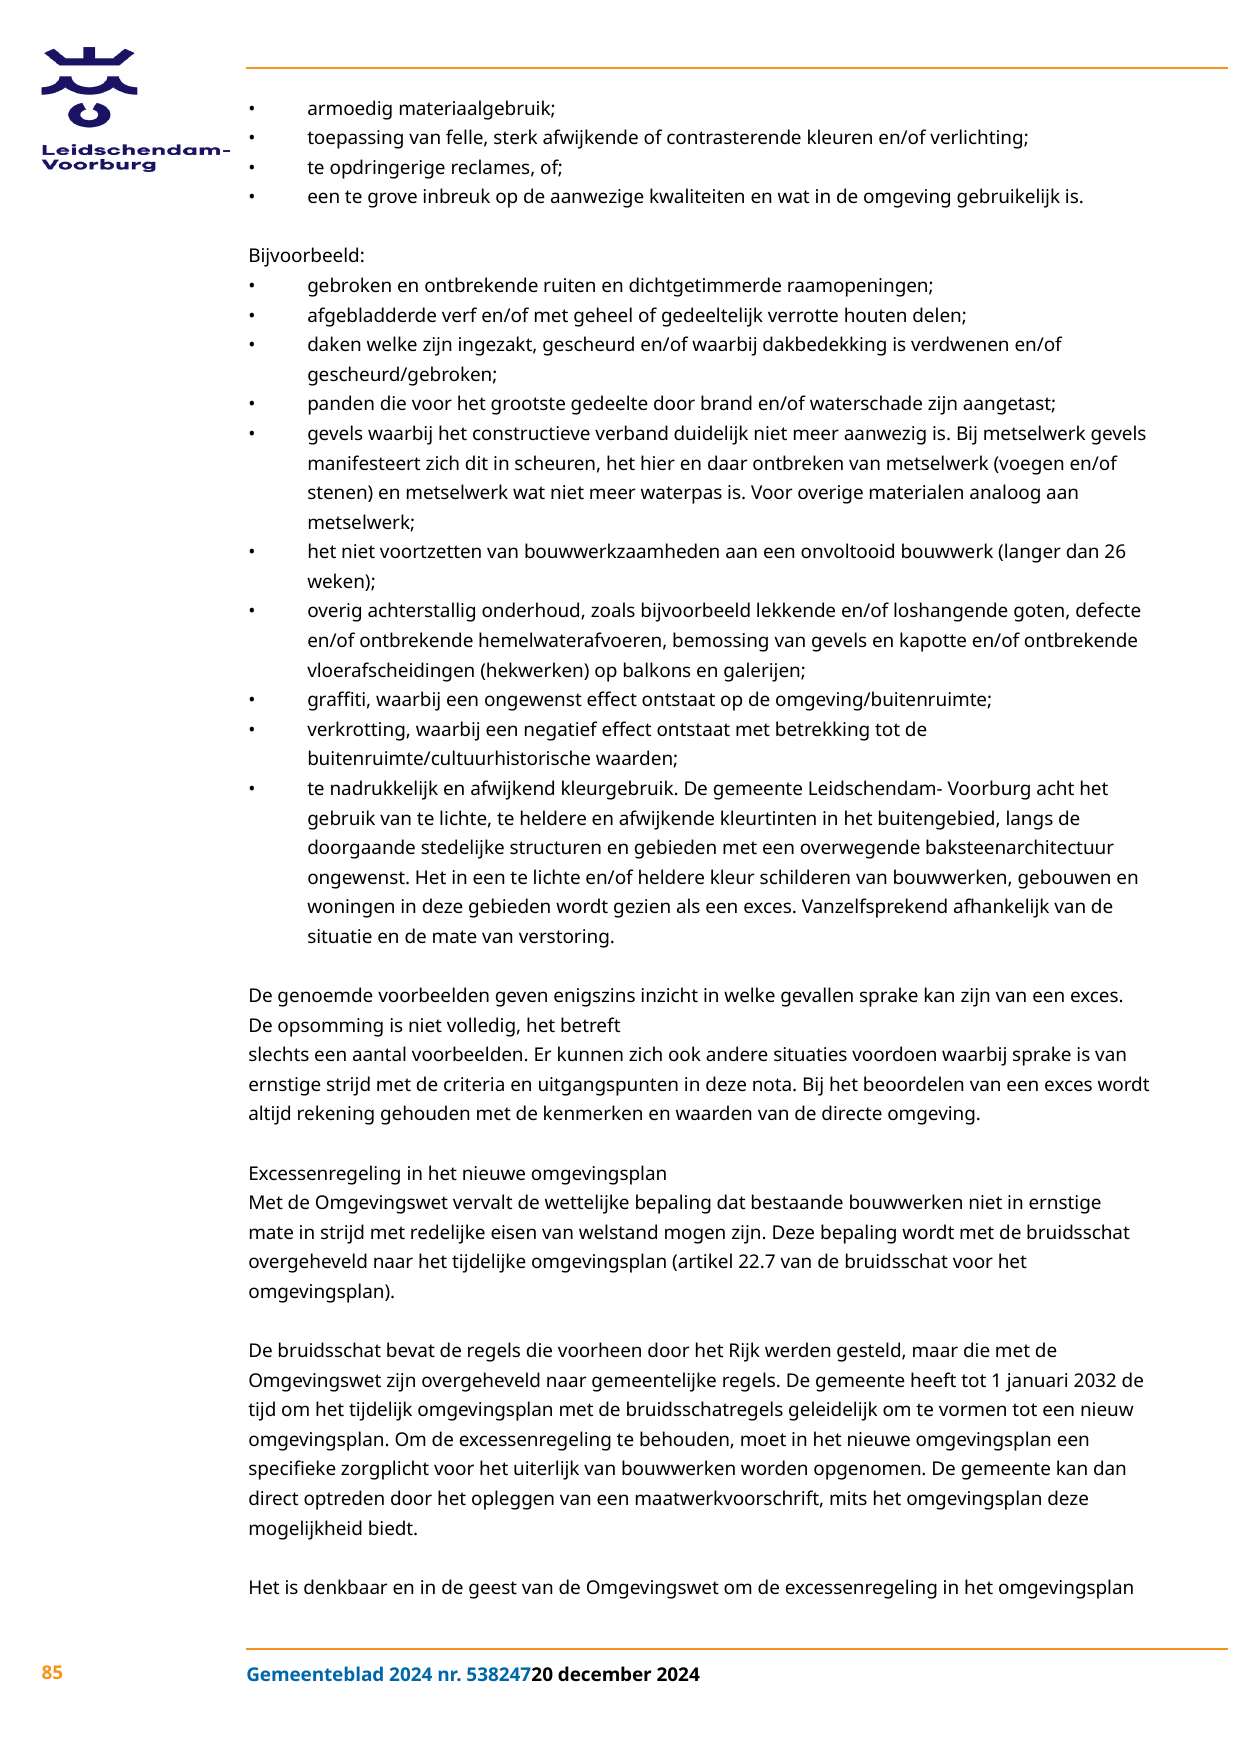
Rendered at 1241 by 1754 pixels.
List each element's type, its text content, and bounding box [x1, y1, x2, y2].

list toepassing van felle, sterk afwijkende of contrasterende kleuren en/of verlichting; [248, 124, 1152, 150]
list gebroken en ontbrekende ruiten en dichtgetimmerde raamopeningen; [248, 272, 1152, 298]
picture [41, 47, 231, 172]
text De bruidsschat bevat de regels die voorheen door het Rijk werden gesteld, maar die met de Omgevingswet zijn overgeheveld naar gemeentelijke regels. De gemeente heeft tot 1 januari 2032 de tijd om het tijdelijk omgevingsplan met de bruidsschatregels geleidelijk om te vormen tot een nieuw omgevingsplan. Om de excessenregeling te behouden, moet in het nieuwe omgevingsplan een specifieke zorgplicht voor het uiterlijk van bouwwerken worden opgenomen. De gemeente kan dan direct optreden door het opleggen van een maatwerkvoorschrift, mits het omgevingsplan deze mogelijkheid biedt. [248, 1337, 1152, 1541]
text Bijvoorbeeld: [248, 243, 1152, 268]
list daken welke zijn ingezakt, gescheurd en/of waarbij dakbedekking is verdwenen en/of gescheurd/gebroken; [248, 331, 1152, 387]
list te nadrukkelijk en afwijkend kleurgebruik. De gemeente Leidschendam- Voorburg acht het gebruik van te lichte, te heldere en afwijkende kleurtinten in het buitengebied, langs de doorgaande stedelijke structuren en gebieden met een overwegende baksteenarchitectuur ongewenst. Het in een te lichte en/of heldere kleur schilderen van bouwwerken, gebouwen en woningen in deze gebieden wordt gezien als een exces. Vanzelfsprekend afhankelijk van de situatie en de mate van verstoring. [248, 775, 1152, 949]
list het niet voortzetten van bouwwerkzaamheden aan een onvoltooid bouwwerk (langer dan 26 weken); [248, 538, 1152, 594]
text slechts een aantal voorbeelden. Er kunnen zich ook andere situaties voordoen waarbij sprake is van ernstige strijd met de criteria en uitgangspunten in deze nota. Bij het beoordelen van een exces wordt altijd rekening gehouden met de kenmerken en waarden van de directe omgeving. [248, 1041, 1152, 1126]
list gevels waarbij het constructieve verband duidelijk niet meer aanwezig is. Bij metselwerk gevels manifesteert zich dit in scheuren, het hier en daar ontbreken van metselwerk (voegen en/of stenen) en metselwerk wat niet meer waterpas is. Voor overige materialen analoog aan metselwerk; [248, 420, 1152, 535]
text Het is denkbaar en in de geest van de Omgevingswet om de excessenregeling in het omgevingsplan [248, 1574, 1152, 1600]
list afgebladderde verf en/of met geheel of gedeeltelijk verrotte houten delen; [248, 302, 1152, 328]
text Met de Omgevingswet vervalt de wettelijke bepaling dat bestaande bouwwerken niet in ernstige mate in strijd met redelijke eisen van welstand mogen zijn. Deze bepaling wordt met de bruidsschat overgeheveld naar het tijdelijke omgevingsplan (artikel 22.7 van de bruidsschat voor het omgevingsplan). [248, 1189, 1152, 1304]
list te opdringerige reclames, of; [248, 154, 1152, 180]
list overig achterstallig onderhoud, zoals bijvoorbeeld lekkende en/of loshangende goten, defecte en/of ontbrekende hemelwaterafvoeren, bemossing van gevels en kapotte en/of ontbrekende vloerafscheidingen (hekwerken) op balkons en galerijen; [248, 598, 1152, 683]
text Excessenregeling in het nieuwe omgevingsplan [248, 1160, 1152, 1186]
list een te grove inbreuk op de aanwezige kwaliteiten en wat in de omgeving gebruikelijk is. [248, 183, 1152, 209]
list panden die voor het grootste gedeelte door brand en/of waterschade zijn aangetast; [248, 391, 1152, 416]
list verkrotting, waarbij een negatief effect ontstaat met betrekking tot de buitenruimte/cultuurhistorische waarden; [248, 716, 1152, 771]
text De genoemde voorbeelden geven enigszins inzicht in welke gevallen sprake kan zijn van een exces. De opsomming is niet volledig, het betreft [248, 982, 1152, 1038]
list armoedig materiaalgebruik; [248, 95, 1152, 121]
list graffiti, waarbij een ongewenst effect ontstaat op de omgeving/buitenruimte; [248, 686, 1152, 712]
